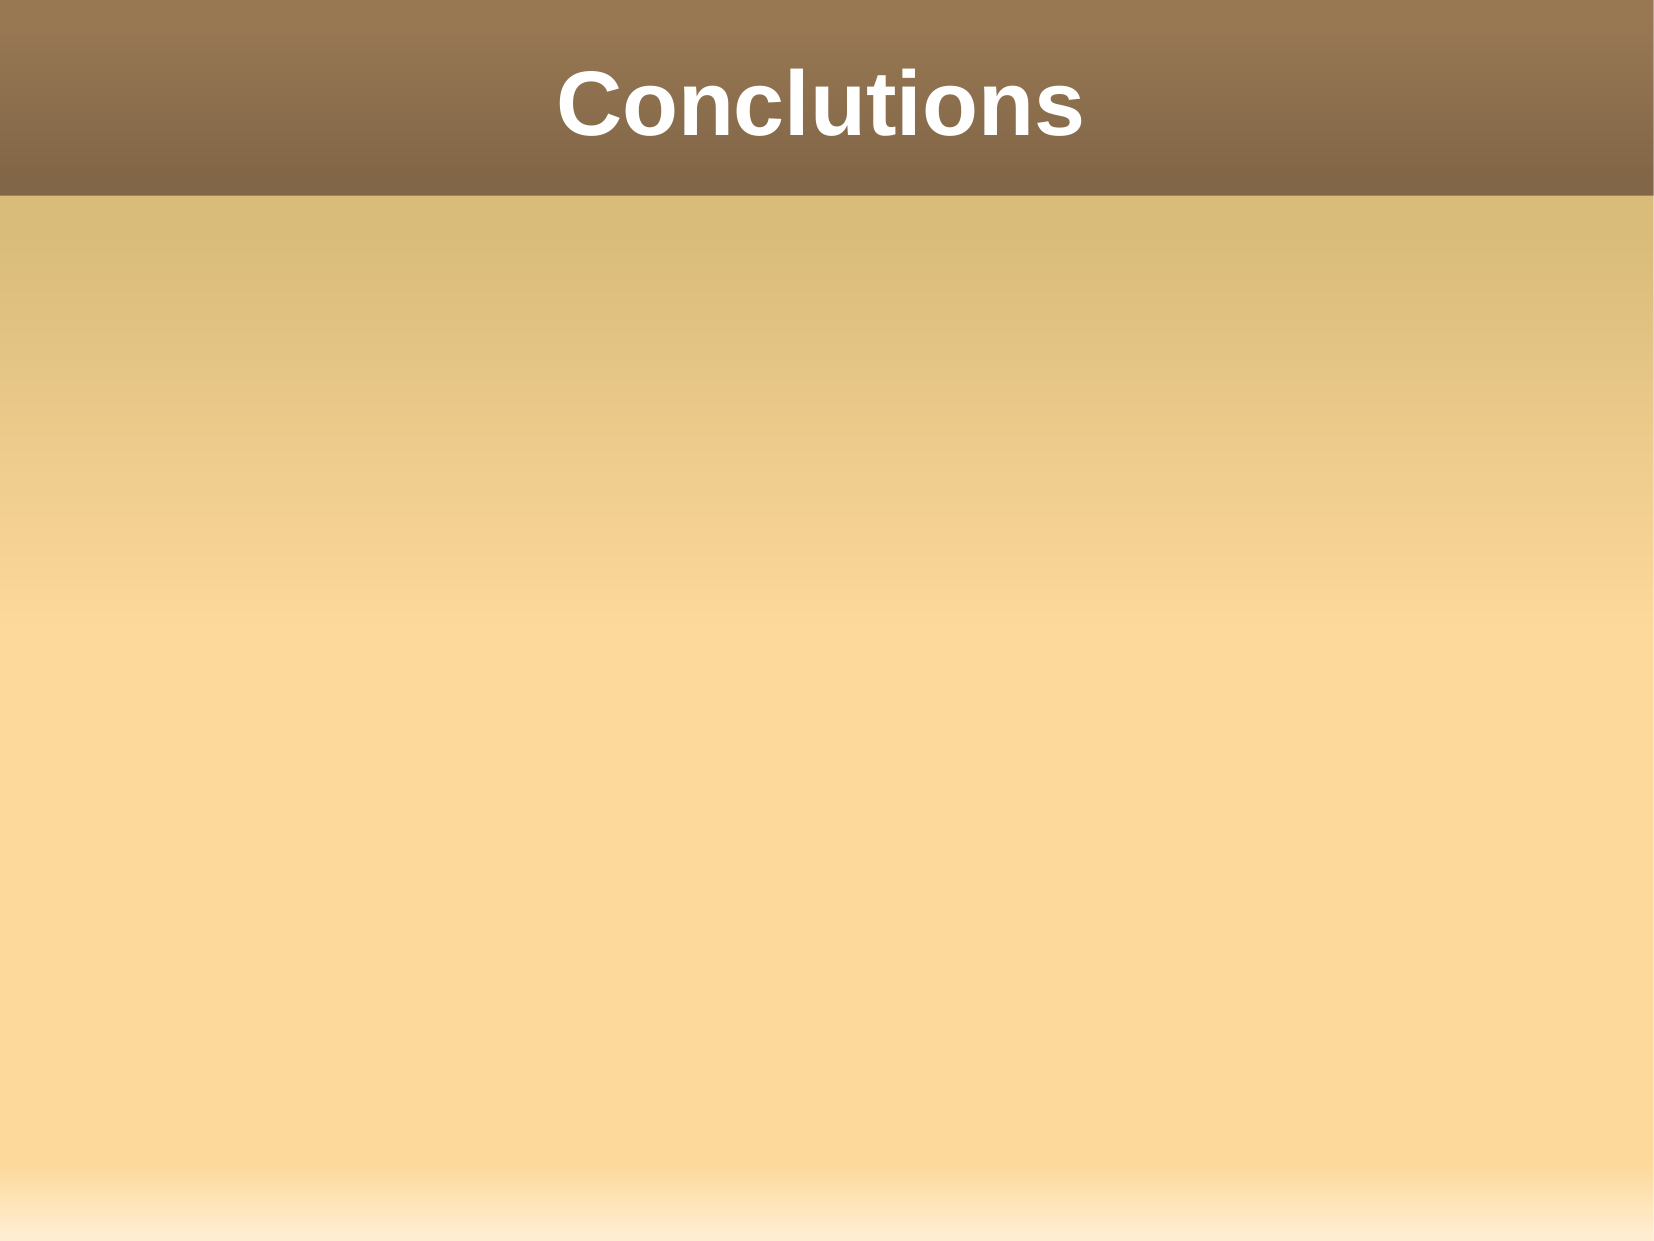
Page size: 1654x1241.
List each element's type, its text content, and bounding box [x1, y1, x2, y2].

picture [0, 0, 1654, 1241]
title Conclutions [76, 7, 1565, 200]
